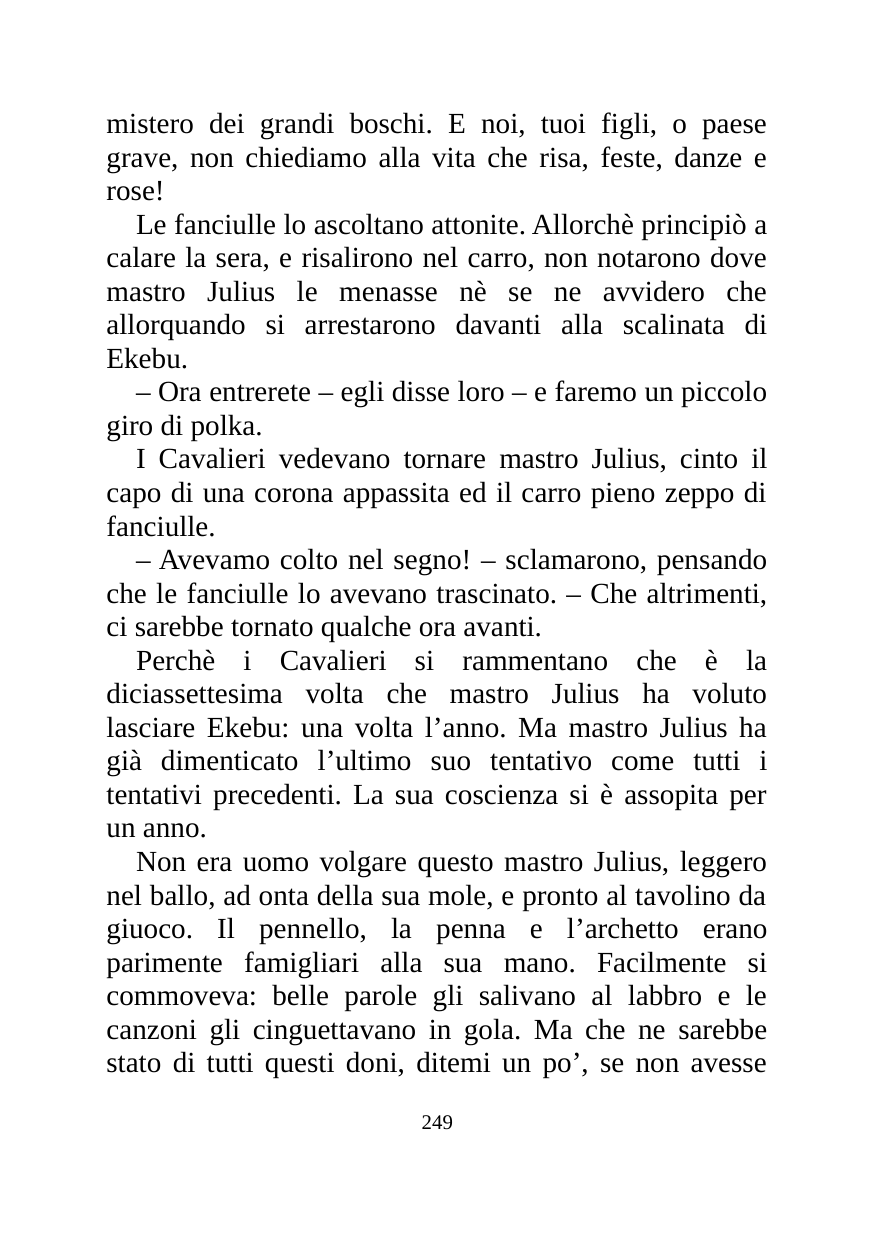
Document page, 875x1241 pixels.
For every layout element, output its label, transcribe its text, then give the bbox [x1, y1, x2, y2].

text I Cavalieri vedevano tornare mastro Julius, cinto il capo di una corona appassita ed il carro pieno zeppo di fanciulle. [106, 442, 768, 542]
text – Avevamo colto nel segno! – sclamarono, pensando che le fanciulle lo avevano trascinato. – Che altrimenti, ci sarebbe tornato qualche ora avanti. [106, 542, 768, 643]
text Non era uomo volgare questo mastro Julius, leggero nel ballo, ad onta della sua mole, e pronto al tavolino da giuoco. Il pennello, la penna e l’archetto erano parimente famigliari alla sua mano. Facilmente si commoveva: belle parole gli salivano al labbro e le canzoni gli cinguettavano in gola. Ma che ne sarebbe stato di tutti questi doni, ditemi un po’, se non avesse [106, 844, 768, 1079]
text Perchè i Cavalieri si rammentano che è la diciassettesima volta che mastro Julius ha voluto lasciare Ekebu: una volta l’anno. Ma mastro Julius ha già dimenticato l’ultimo suo tentativo come tutti i tentativi precedenti. La sua coscienza si è assopita per un anno. [106, 643, 768, 844]
text mistero dei grandi boschi. E noi, tuoi figli, o paese grave, non chiediamo alla vita che risa, feste, danze e rose! [106, 106, 768, 207]
text Le fanciulle lo ascoltano attonite. Allorchè principiò a calare la sera, e risalirono nel carro, non notarono dove mastro Julius le menasse nè se ne avvidero che allorquando si arrestarono davanti alla scalinata di Ekebu. [106, 207, 768, 374]
text – Ora entrerete – egli disse loro – e faremo un piccolo giro di polka. [106, 374, 768, 442]
